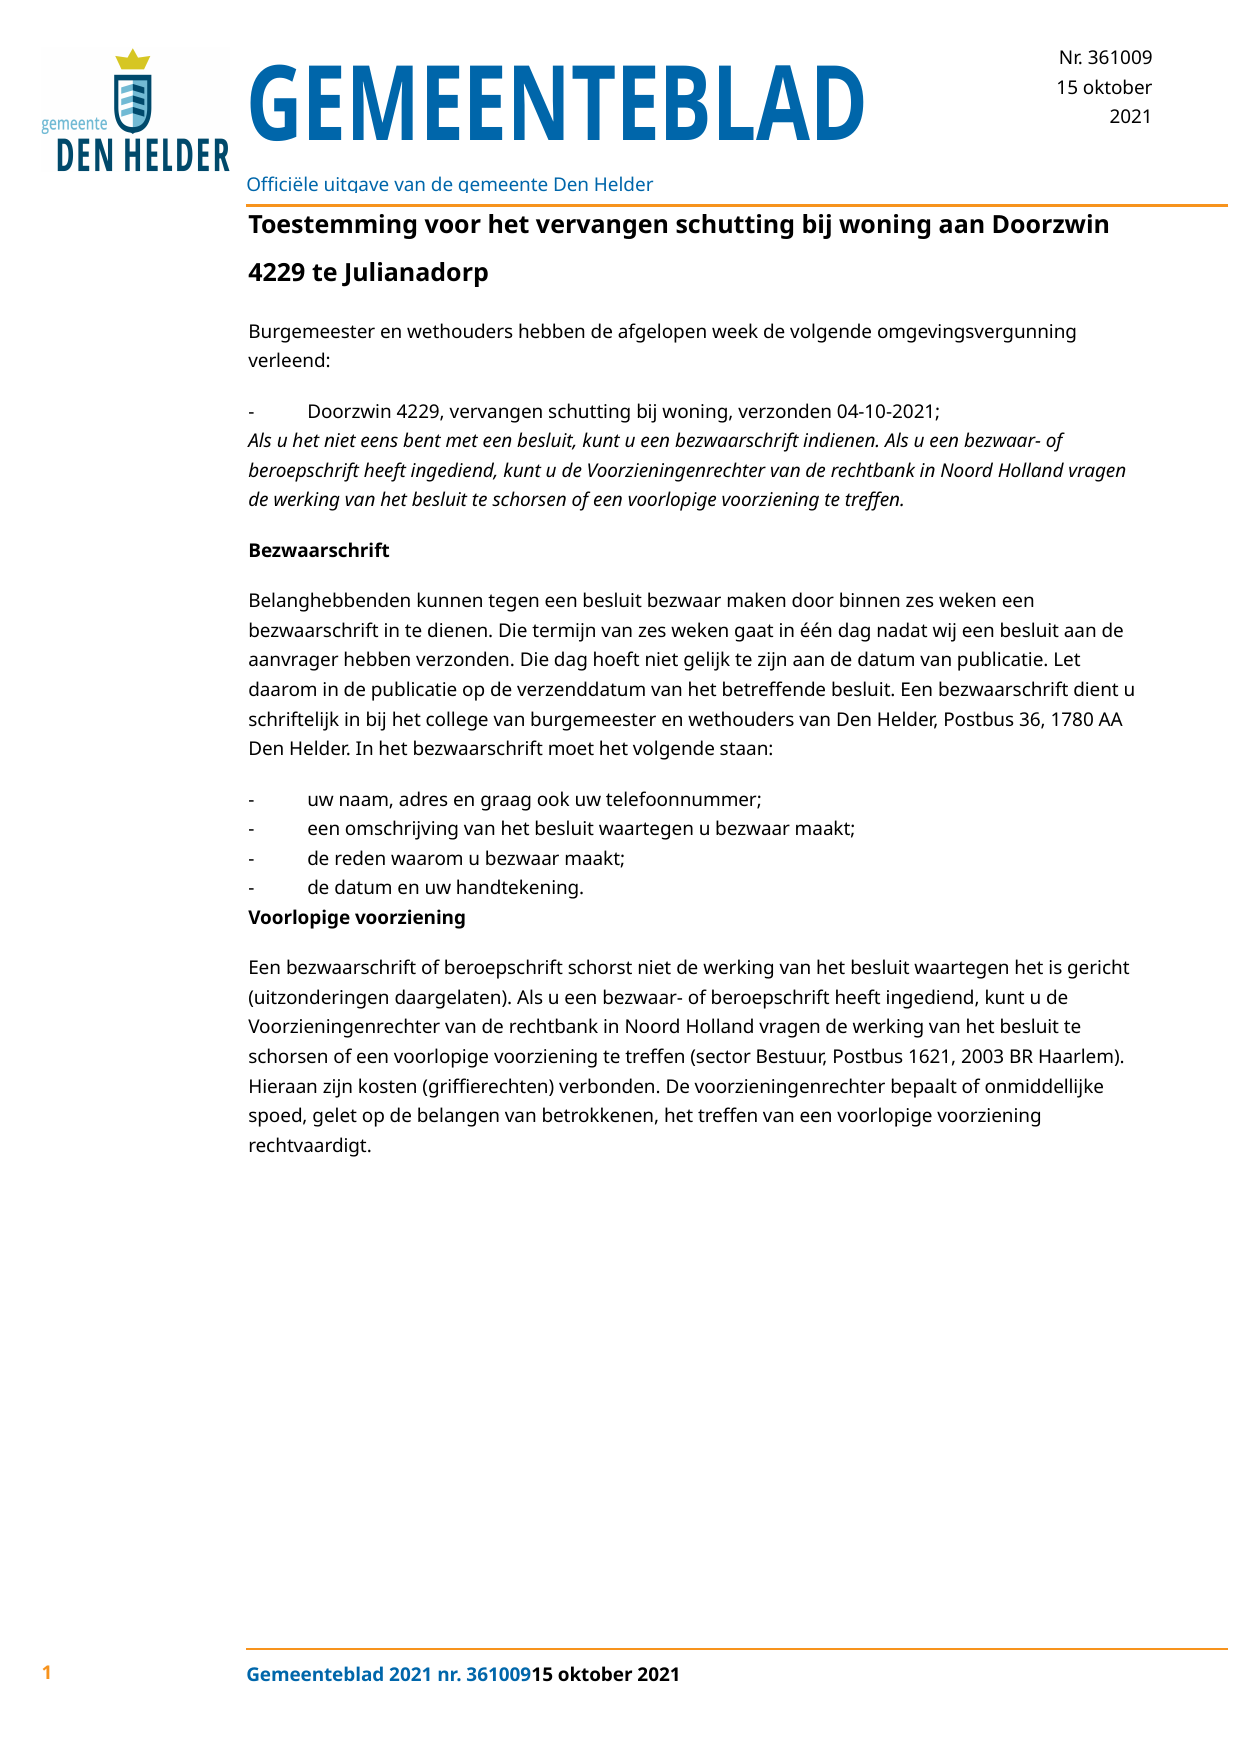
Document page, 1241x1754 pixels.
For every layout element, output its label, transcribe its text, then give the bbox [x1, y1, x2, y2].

list uw naam, adres en graag ook uw telefoonnummer; [248, 786, 1152, 812]
list de reden waarom u bezwaar maakt; [248, 845, 1152, 871]
list Doorzwin 4229, vervangen schutting bij woning, verzonden 04-10-2021; [248, 398, 1152, 424]
list een omschrijving van het besluit waartegen u bezwaar maakt; [248, 815, 1152, 841]
text Toestemming voor het vervangen schutting bij woning aan Doorzwin 4229 te Julianadorp [248, 207, 1152, 288]
text Bezwaarschrift [248, 537, 1152, 563]
text Een bezwaarschrift of beroepschrift schorst niet de werking van het besluit waartegen het is gericht (uitzonderingen daargelaten). Als u een bezwaar- of beroepschrift heeft ingediend, kunt u de Voorzieningenrechter van de rechtbank in Noord Holland vragen de werking van het besluit te schorsen of een voorlopige voorziening te treffen (sector Bestuur, Postbus 1621, 2003 BR Haarlem). Hieraan zijn kosten (griffierechten) verbonden. De voorzieningenrechter bepaalt of onmiddellijke spoed, gelet op de belangen van betrokkenen, het treffen van een voorlopige voorziening rechtvaardigt. [248, 954, 1152, 1158]
picture [182, 144, 187, 165]
picture [220, 160, 224, 172]
text Als u het niet eens bent met een besluit, kunt u een bezwaarschrift indienen. Als u een bezwaar- of beroepschrift heeft ingediend, kunt u de Voorzieningenrechter van de rechtbank in Noord Holland vragen de werking van het besluit te schorsen of een voorlopige voorziening te treffen. [248, 427, 1152, 512]
text Voorlopige voorziening [248, 904, 1152, 930]
picture [130, 157, 135, 172]
text Belanghebbenden kunnen tegen een besluit bezwaar maken door binnen zes weken een bezwaarschrift in te dienen. Die termijn van zes weken gaat in één dag nadat wij een besluit aan de aanvrager hebben verzonden. Die dag hoeft niet gelijk te zijn aan de datum van publicatie. Let daarom in de publicatie op de verzenddatum van het betreffende besluit. Een bezwaarschrift dient u schriftelijk in bij het college van burgemeester en wethouders van Den Helder, Postbus 36, 1780 AA Den Helder. In het bezwaarschrift moet het volgende staan: [248, 587, 1152, 761]
text Burgemeester en wethouders hebben de afgelopen week de volgende omgevingsvergunning verleend: [248, 318, 1152, 373]
picture [63, 144, 68, 165]
picture [100, 154, 106, 172]
picture [41, 47, 231, 172]
list de datum en uw handtekening. [248, 874, 1152, 900]
